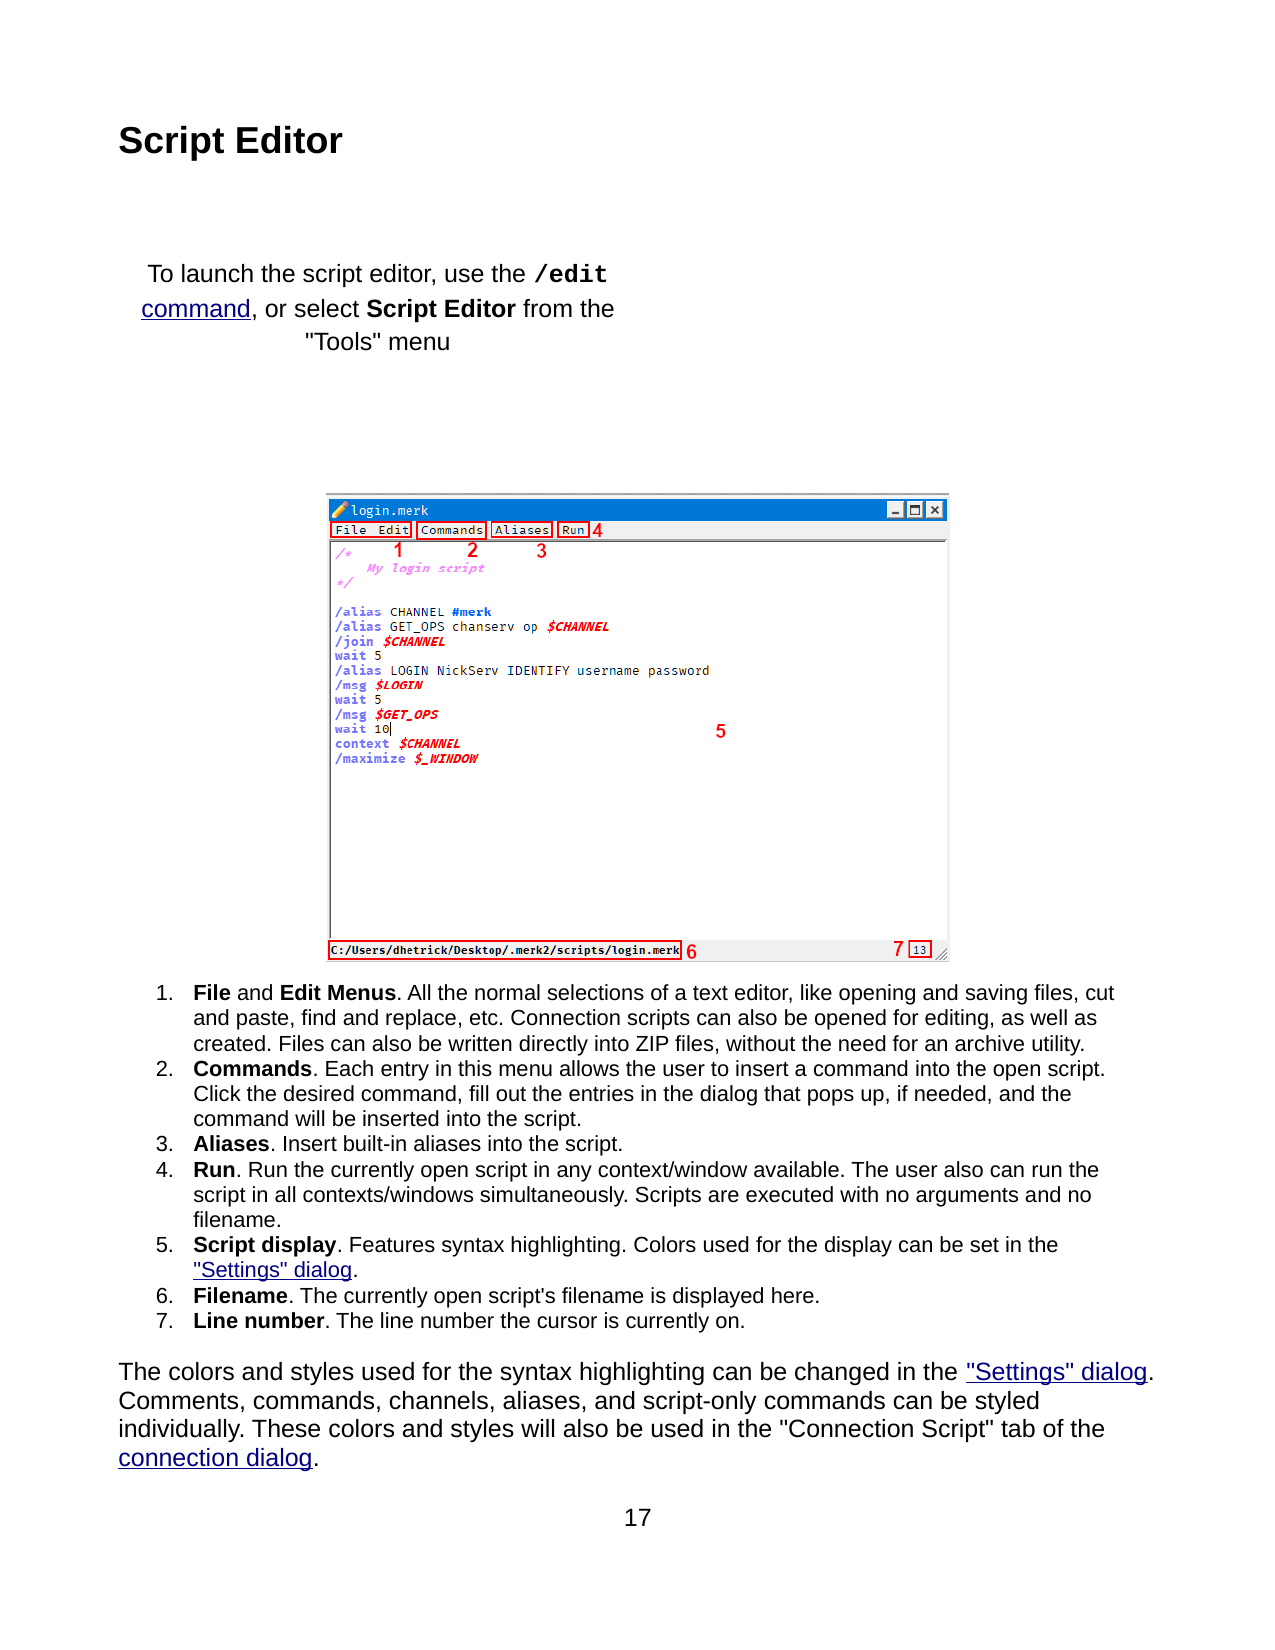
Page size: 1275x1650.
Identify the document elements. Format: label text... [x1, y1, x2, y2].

subtitle Script Editor [118, 118, 1157, 161]
list Filename. The currently open script's filename is displayed here. [156, 1283, 1157, 1308]
list Script display. Features syntax highlighting. Colors used for the display can be set in the "Settings" dialog. [156, 1232, 1157, 1283]
text The colors and styles used for the syntax highlighting can be changed in the "Settings" dialog. Comments, commands, channels, aliases, and script-only commands can be styled individually. These colors and styles will also be used in the "Connection Script" tab of the connection dialog. [118, 1357, 1157, 1472]
list Commands. Each entry in this menu allows the user to insert a command into the open script. Click the desired command, fill out the entries in the dialog that pops up, if needed, and the command will be inserted into the script. [156, 1056, 1157, 1131]
list Aliases. Insert built-in aliases into the script. [156, 1131, 1157, 1157]
table_header To launch the script editor, use the /edit command, or select Script Editor from the "Tools" menu [118, 174, 637, 460]
list Line number. The line number the cursor is currently on. [156, 1308, 1157, 1333]
picture [326, 493, 950, 962]
list File and Edit Menus. All the normal selections of a text editor, like opening and saving files, cut and paste, find and replace, etc. Connection scripts can also be opened for editing, as well as created. Files can also be written directly into ZIP files, without the need for an archive utility. [156, 980, 1157, 1056]
table_header [638, 174, 1157, 460]
list Run. Run the currently open script in any context/window available. The user also can run the script in all contexts/windows simultaneously. Scripts are executed with no arguments and no filename. [156, 1157, 1157, 1232]
